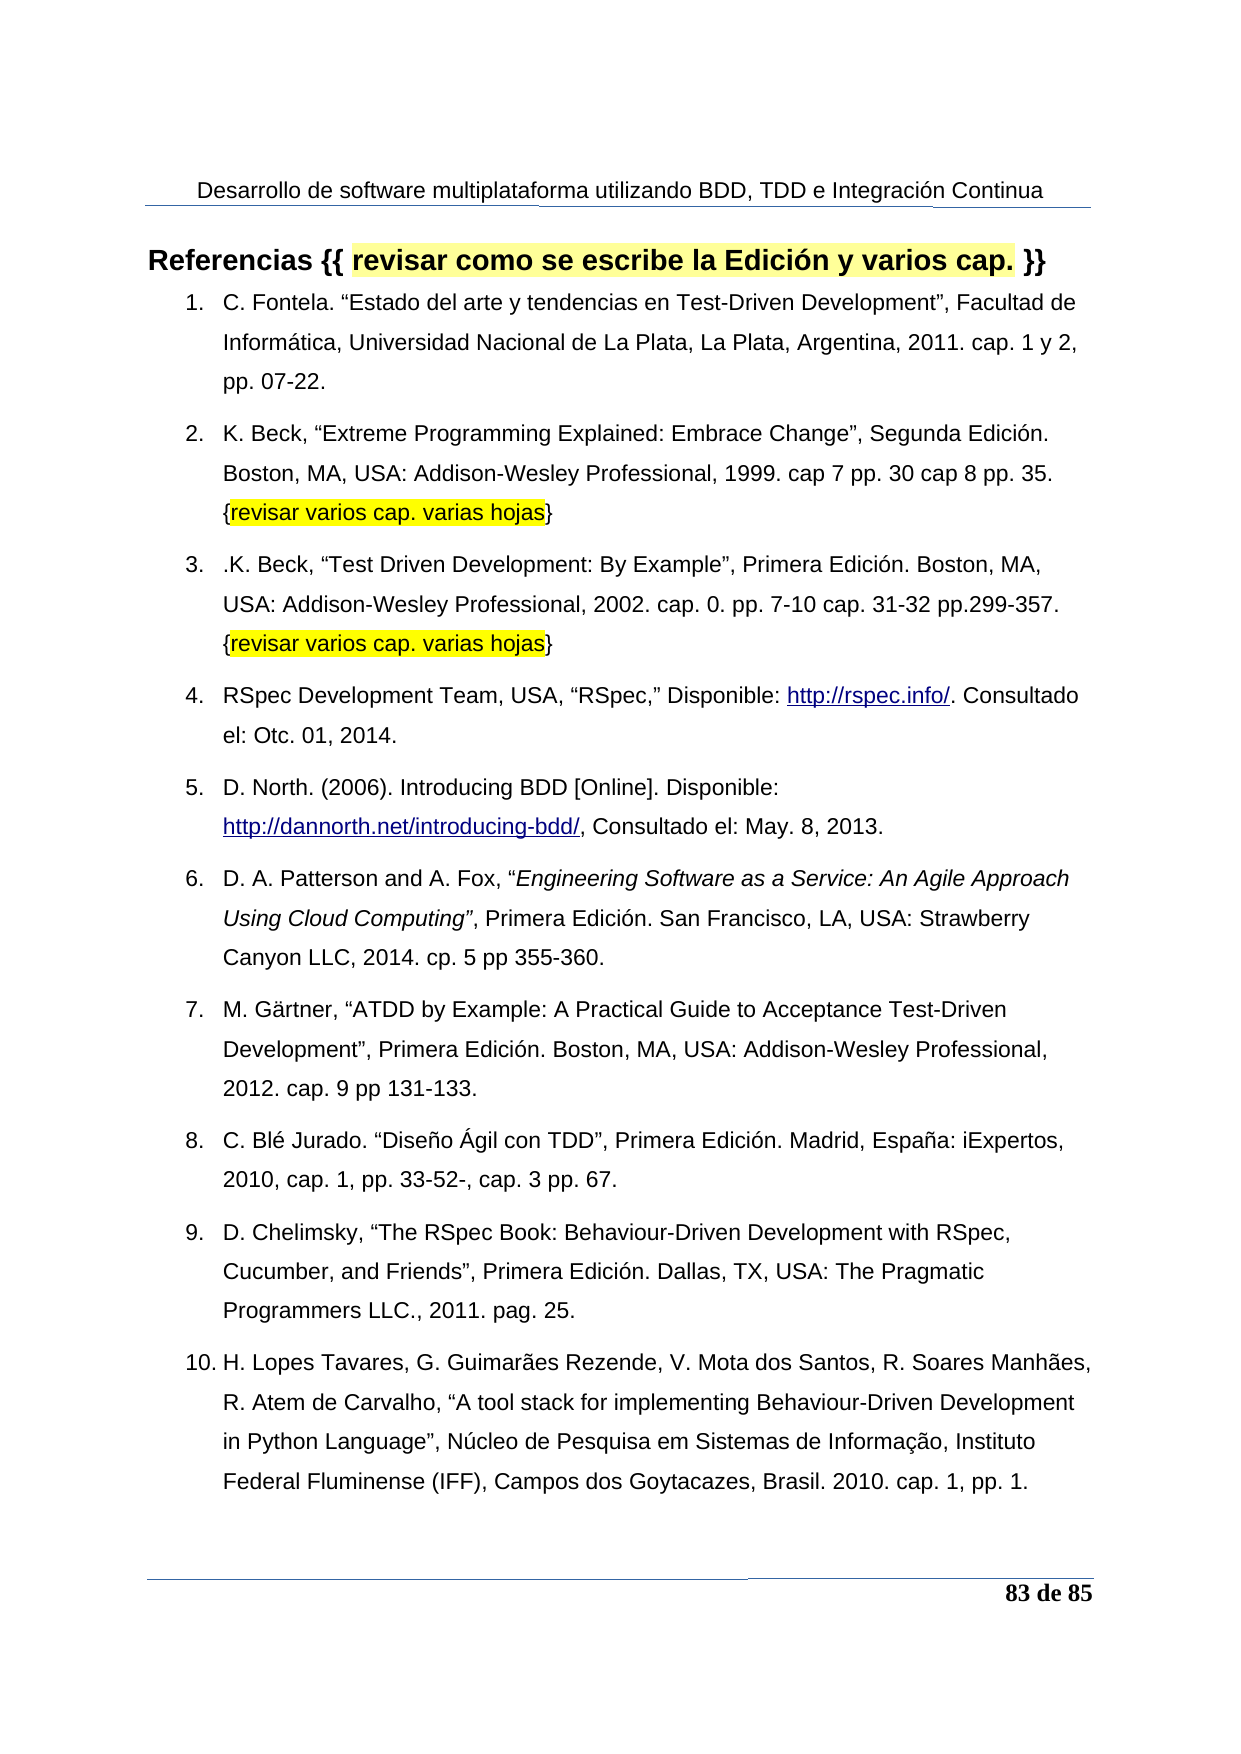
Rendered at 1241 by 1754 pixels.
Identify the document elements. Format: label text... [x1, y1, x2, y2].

subtitle .K. Beck, “Test Driven Development: By Example”, Primera Edición. Boston, MA, USA: Addison-Wesley Professional, 2002. cap. 0. pp. 7-10 cap. 31-32 pp.299-357. {revisar varios cap. varias hojas} [185, 551, 1093, 657]
subtitle D. Chelimsky, “The RSpec Book: Behaviour-Driven Development with RSpec, Cucumber, and Friends”, Primera Edición. Dallas, TX, USA: The Pragmatic Programmers LLC., 2011. pag. 25. [185, 1218, 1093, 1324]
subtitle C. Blé Jurado. “Diseño Ágil con TDD”, Primera Edición. Madrid, España: iExpertos, 2010, cap. 1, pp. 33-52-, cap. 3 pp. 67. [185, 1127, 1093, 1193]
subtitle K. Beck, “Extreme Programming Explained: Embrace Change”, Segunda Edición. Boston, MA, USA: Addison-Wesley Professional, 1999. cap 7 pp. 30 cap 8 pp. 35. {revisar varios cap. varias hojas} [185, 420, 1093, 526]
subtitle H. Lopes Tavares, G. Guimarães Rezende, V. Mota dos Santos, R. Soares Manhães, R. Atem de Carvalho, “A tool stack for implementing Behaviour-Driven Development in Python Language”, Núcleo de Pesquisa em Sistemas de Informação, Instituto Federal Fluminense (IFF), Campos dos Goytacazes, Brasil. 2010. cap. 1, pp. 1. [185, 1349, 1093, 1494]
subtitle D. A. Patterson and A. Fox, “Engineering Software as a Service: An Agile Approach Using Cloud Computing”, Primera Edición. San Francisco, LA, USA: Strawberry Canyon LLC, 2014. cp. 5 pp 355-360. [185, 865, 1093, 970]
subtitle Referencias {{ revisar como se escribe la Edición y varios cap. }} [148, 243, 1093, 277]
subtitle D. North. (2006). Introducing BDD [Online]. Disponible: http://dannorth.net/introducing-bdd/, Consultado el: May. 8, 2013. [185, 774, 1093, 839]
subtitle RSpec Development Team, USA, “RSpec,” Disponible: http://rspec.info/. Consultado el: Otc. 01, 2014. [185, 682, 1093, 748]
subtitle M. Gärtner, “ATDD by Example: A Practical Guide to Acceptance Test-Driven Development”, Primera Edición. Boston, MA, USA: Addison-Wesley Professional, 2012. cap. 9 pp 131-133. [185, 996, 1093, 1101]
subtitle C. Fontela. “Estado del arte y tendencias en Test-Driven Development”, Facultad de Informática, Universidad Nacional de La Plata, La Plata, Argentina, 2011. cap. 1 y 2, pp. 07-22. [185, 289, 1093, 395]
